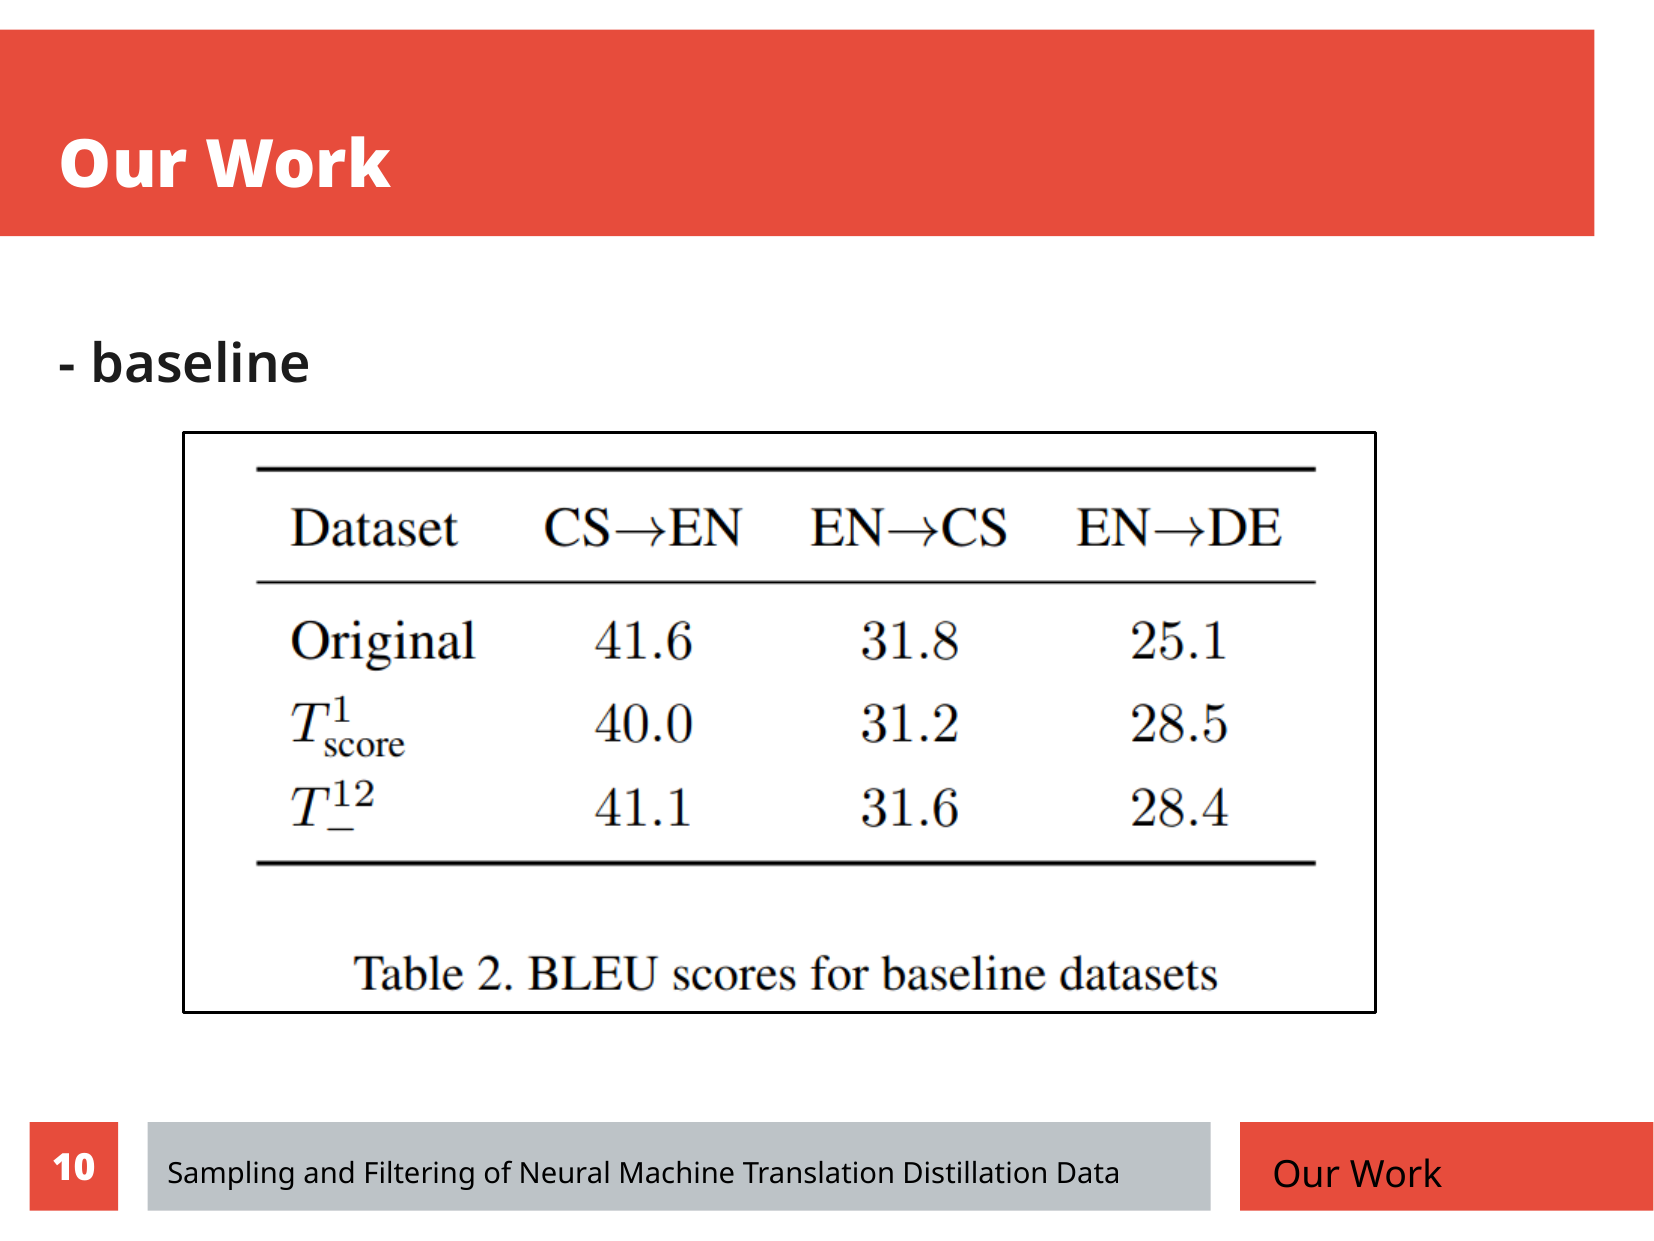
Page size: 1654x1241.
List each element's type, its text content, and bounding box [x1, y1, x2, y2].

title Our Work [59, 59, 1595, 207]
text_box Sampling and Filtering of Neural Machine Translation Distillation Data [152, 1145, 1201, 1195]
picture [184, 433, 1375, 1011]
text_box Our Work [1257, 1140, 1636, 1199]
list - baseline [59, 324, 1565, 1093]
